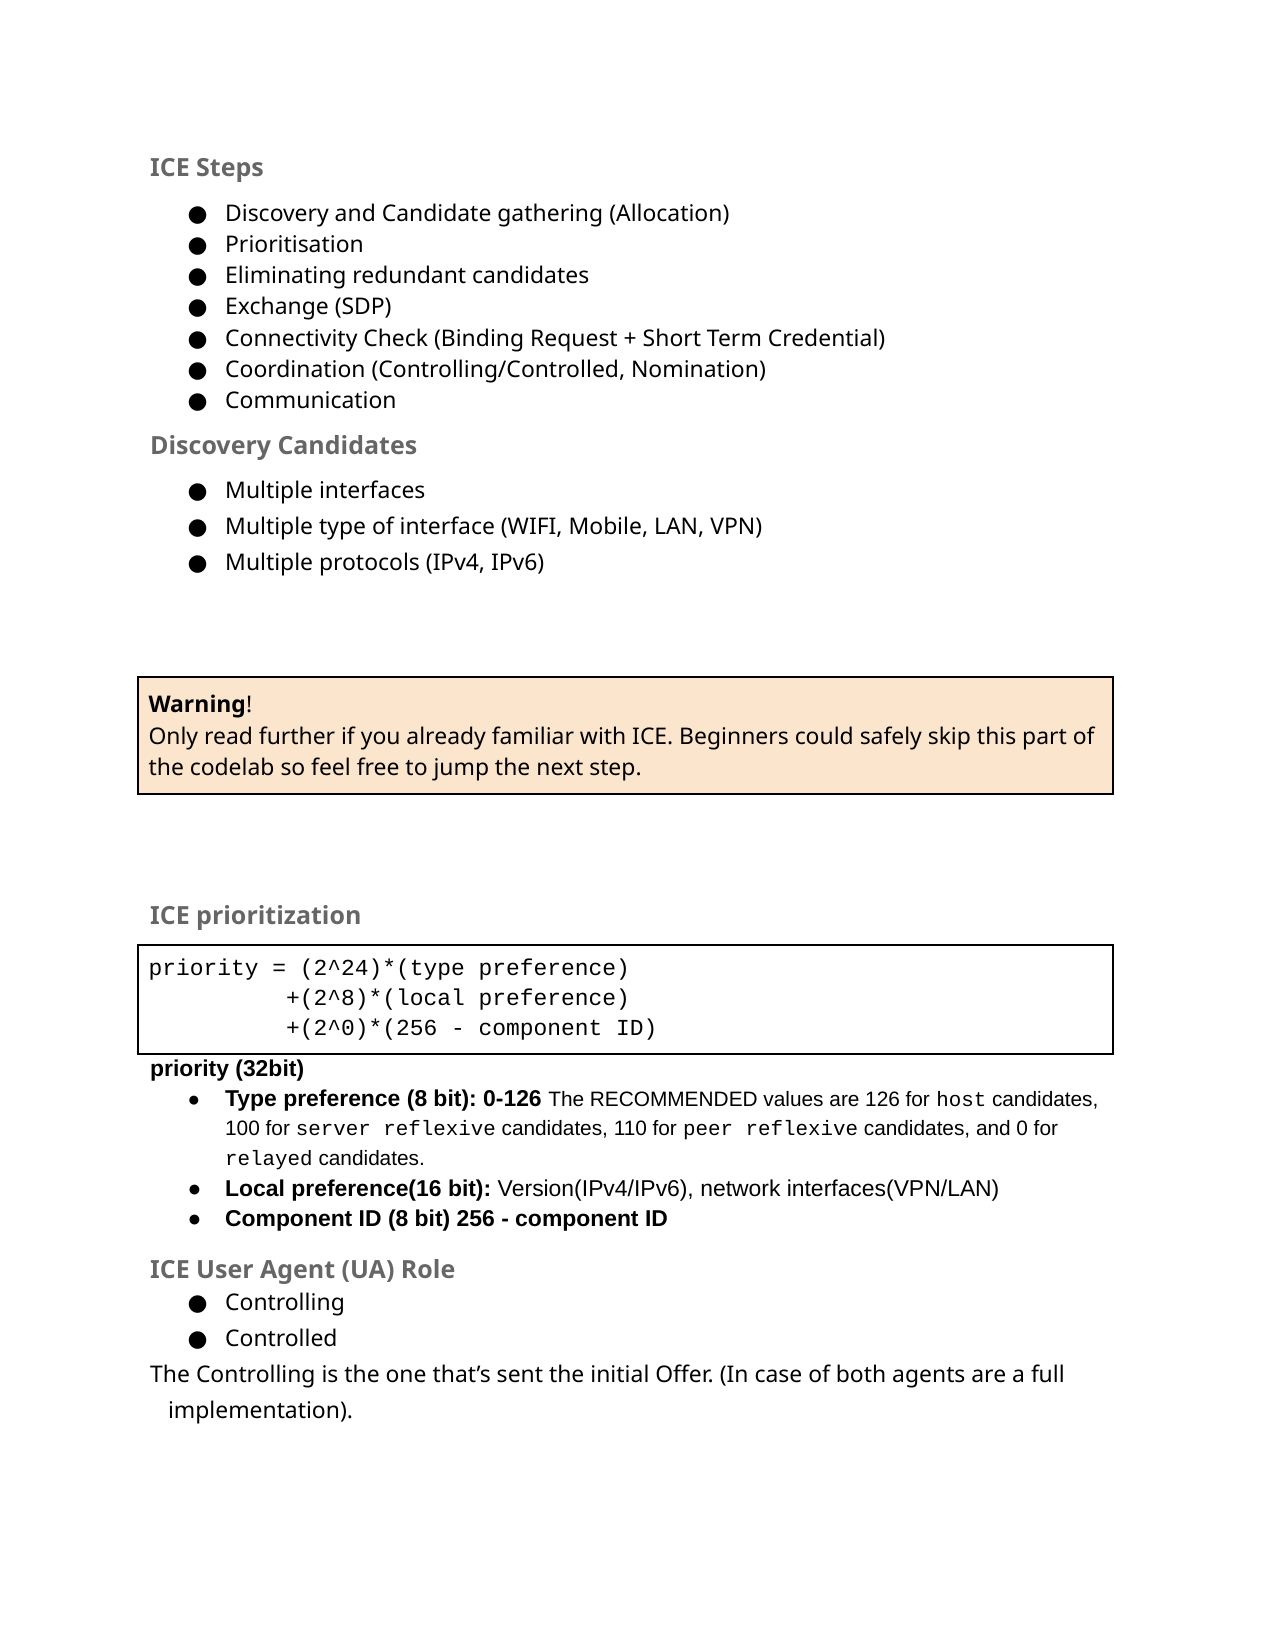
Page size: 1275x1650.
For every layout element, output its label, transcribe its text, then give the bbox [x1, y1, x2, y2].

list Local preference(16 bit): Version(IPv4/IPv6), network interfaces(VPN/LAN) [187, 1175, 1125, 1201]
list Multiple type of interface (WIFI, Mobile, LAN, VPN) [187, 510, 1125, 542]
table_header Warning! Only read further if you already familiar with ICE. Beginners could safely skip this part of the codelab so feel free to jump the next step. [139, 678, 1112, 793]
list Connectivity Check (Binding Request + Short Term Credential) [187, 322, 1125, 353]
table_header priority = (2^24)*(type preference) +(2^8)*(local preference) +(2^0)*(256 - component ID) [139, 946, 1112, 1052]
text priority (32bit) [150, 1054, 1125, 1081]
list Multiple interfaces [187, 474, 1125, 506]
subtitle ICE Steps [150, 150, 1125, 184]
list Eliminating redundant candidates [187, 259, 1125, 290]
list Coordination (Controlling/Controlled, Nomination) [187, 353, 1125, 384]
list Component ID (8 bit) 256 - component ID [187, 1205, 1125, 1232]
subtitle ICE prioritization [150, 897, 1125, 932]
list Type preference (8 bit): 0-126 The RECOMMENDED values are 126 for host candidates, 100 for server reflexive candidates, 110 for peer reflexive candidates, and 0 for relayed candidates. [187, 1085, 1125, 1171]
list Discovery and Candidate gathering (Allocation) [187, 197, 1125, 228]
subtitle ICE User Agent (UA) Role [150, 1252, 1125, 1286]
text implementation). [150, 1394, 1125, 1425]
subtitle Discovery Candidates [150, 428, 1125, 462]
list Exchange (SDP) [187, 290, 1125, 322]
list Controlled [187, 1322, 1125, 1353]
list Prioritisation [187, 228, 1125, 259]
list Communication [187, 384, 1125, 415]
list Controlling [187, 1286, 1125, 1317]
list Multiple protocols (IPv4, IPv6) [187, 546, 1125, 577]
text The Controlling is the one that’s sent the initial Offer. (In case of both agents are a full [150, 1358, 1125, 1389]
